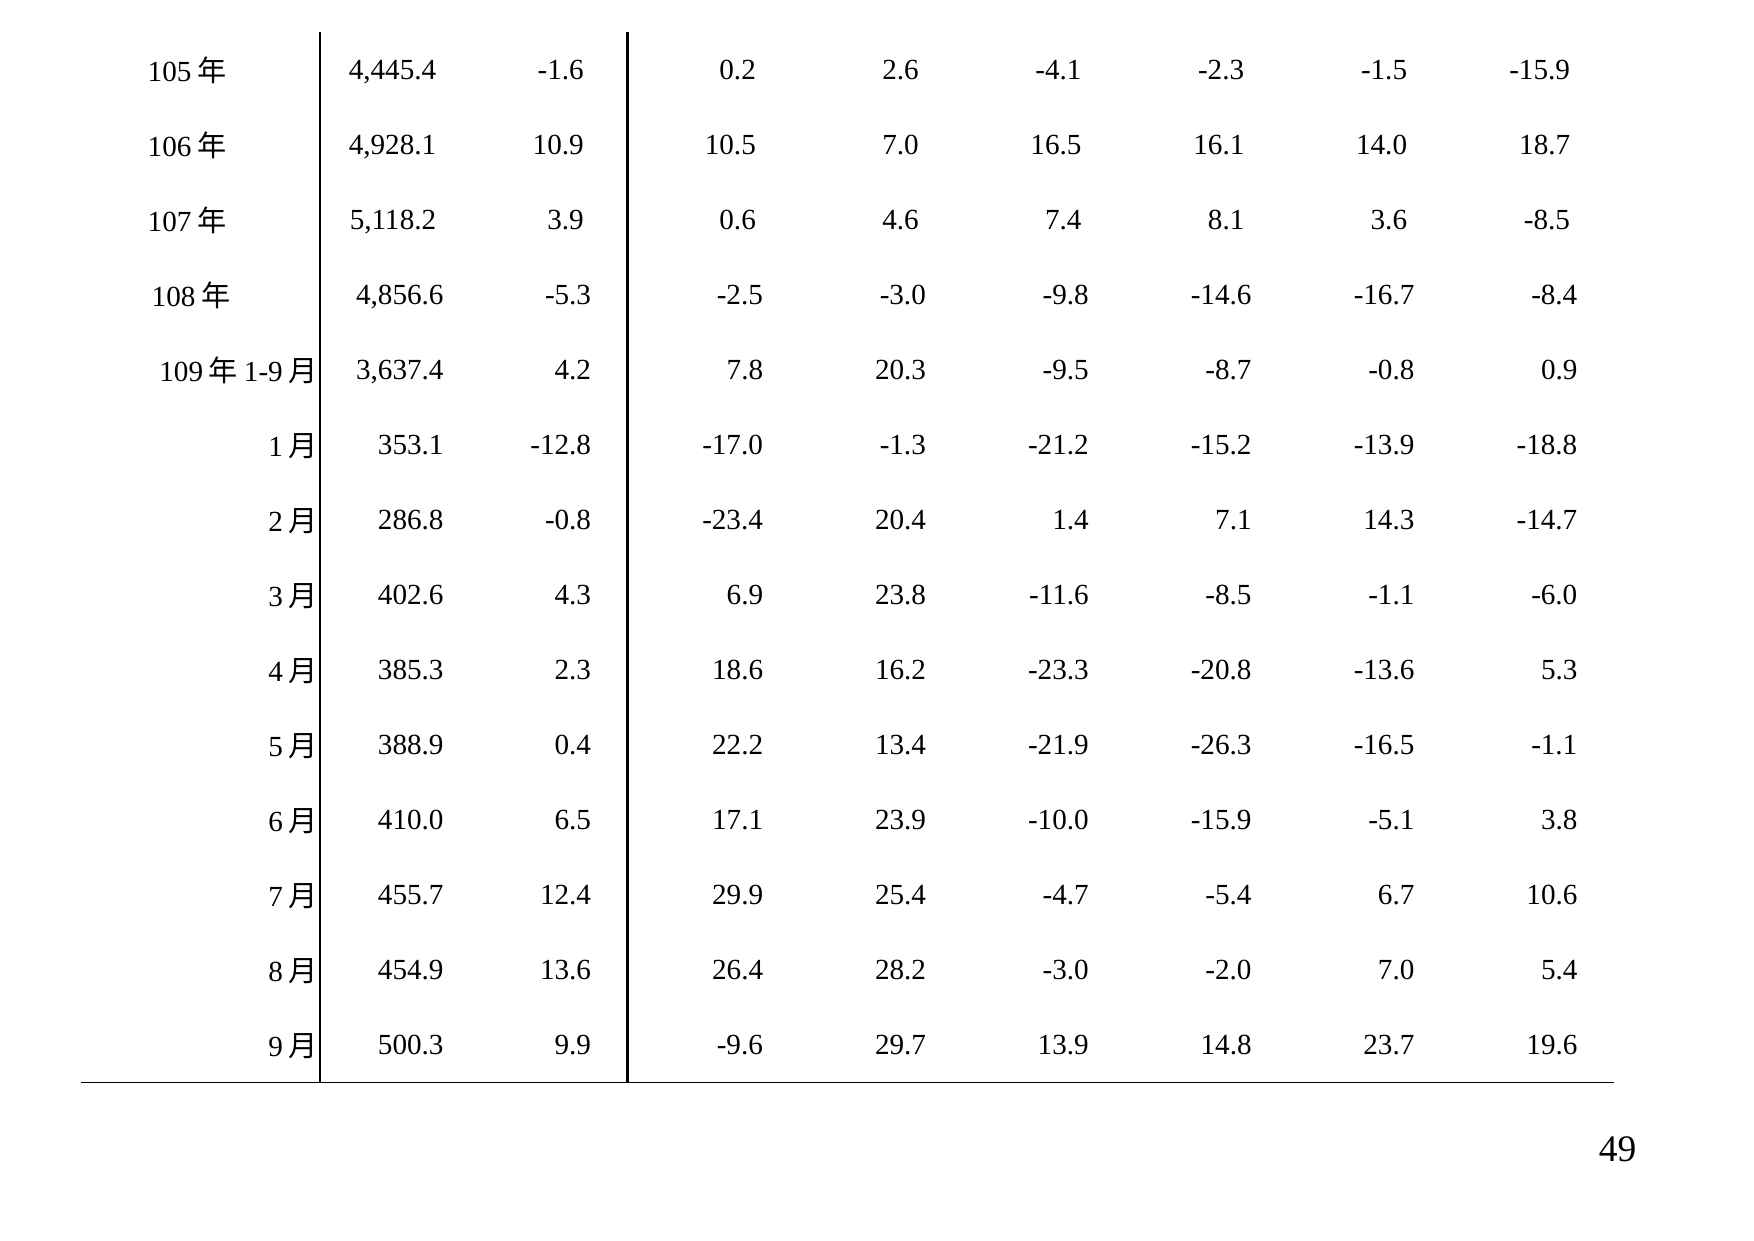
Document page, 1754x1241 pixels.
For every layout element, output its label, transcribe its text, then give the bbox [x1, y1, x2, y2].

table_cell 10.5 [629, 107, 799, 182]
table_cell -17.0 [629, 407, 799, 482]
table_cell 7月 [81, 857, 319, 932]
table_cell 286.8 [321, 482, 480, 557]
table_cell 3.6 [1288, 182, 1451, 257]
table_cell -8.5 [1125, 557, 1288, 632]
table_cell 23.8 [799, 557, 962, 632]
table_cell 26.4 [629, 932, 799, 1007]
table_cell 0.6 [629, 182, 799, 257]
table_cell 14.3 [1288, 482, 1451, 557]
table_cell -5.4 [1125, 857, 1288, 932]
table_cell 0.9 [1451, 332, 1614, 407]
table_cell 9.9 [480, 1007, 626, 1082]
table_cell 7.1 [1125, 482, 1288, 557]
table_cell -15.9 [1125, 782, 1288, 857]
table_cell 6.7 [1288, 857, 1451, 932]
table_cell 4,856.6 [321, 257, 480, 332]
table_cell -8.4 [1451, 257, 1614, 332]
table_cell 106年 [81, 107, 319, 182]
table_cell 6.5 [480, 782, 626, 857]
table_cell 4.2 [480, 332, 626, 407]
table_cell 5.3 [1451, 632, 1614, 707]
table_cell -5.1 [1288, 782, 1451, 857]
table_cell -1.1 [1288, 557, 1451, 632]
table_cell 18.7 [1451, 107, 1614, 182]
table_cell 13.9 [962, 1007, 1125, 1082]
table_cell 388.9 [321, 707, 480, 782]
table_cell 107年 [81, 182, 319, 257]
table_cell -3.0 [962, 932, 1125, 1007]
table_cell 3.9 [480, 182, 626, 257]
table_cell -23.4 [629, 482, 799, 557]
table_cell -15.2 [1125, 407, 1288, 482]
table_cell 7.4 [962, 182, 1125, 257]
table_cell 3.8 [1451, 782, 1614, 857]
table_cell -8.7 [1125, 332, 1288, 407]
table_cell -16.5 [1288, 707, 1451, 782]
table_cell 402.6 [321, 557, 480, 632]
table_cell 353.1 [321, 407, 480, 482]
table_cell -5.3 [480, 257, 626, 332]
table_cell 23.7 [1288, 1007, 1451, 1082]
table_cell -13.6 [1288, 632, 1451, 707]
table_cell -11.6 [962, 557, 1125, 632]
table_cell -15.9 [1451, 32, 1614, 107]
table_cell -0.8 [1288, 332, 1451, 407]
table_cell 9月 [81, 1007, 319, 1082]
table_cell 500.3 [321, 1007, 480, 1082]
table_cell -23.3 [962, 632, 1125, 707]
table_cell -2.5 [629, 257, 799, 332]
table_cell 4,928.1 [321, 107, 480, 182]
table_cell 7.0 [799, 107, 962, 182]
table_cell 29.9 [629, 857, 799, 932]
table_cell -18.8 [1451, 407, 1614, 482]
table_cell -1.6 [480, 32, 626, 107]
table_cell -20.8 [1125, 632, 1288, 707]
table_cell 14.8 [1125, 1007, 1288, 1082]
table_cell 6月 [81, 782, 319, 857]
table_cell -1.1 [1451, 707, 1614, 782]
table_cell -26.3 [1125, 707, 1288, 782]
table_cell 22.2 [629, 707, 799, 782]
table_cell 16.1 [1125, 107, 1288, 182]
table_cell 4.3 [480, 557, 626, 632]
table_cell 28.2 [799, 932, 962, 1007]
table_cell -12.8 [480, 407, 626, 482]
table_cell -21.9 [962, 707, 1125, 782]
table_cell -1.5 [1288, 32, 1451, 107]
table_cell -14.6 [1125, 257, 1288, 332]
table_cell -9.8 [962, 257, 1125, 332]
table_cell 4.6 [799, 182, 962, 257]
table_cell 4月 [81, 632, 319, 707]
table_cell -0.8 [480, 482, 626, 557]
table_cell 5,118.2 [321, 182, 480, 257]
table_cell 10.6 [1451, 857, 1614, 932]
table_cell 20.3 [799, 332, 962, 407]
table_cell -16.7 [1288, 257, 1451, 332]
table_cell 3月 [81, 557, 319, 632]
table_cell 455.7 [321, 857, 480, 932]
table_cell -2.3 [1125, 32, 1288, 107]
table_cell 10.9 [480, 107, 626, 182]
table_cell -10.0 [962, 782, 1125, 857]
table_cell 4,445.4 [321, 32, 480, 107]
table_cell 8.1 [1125, 182, 1288, 257]
table_cell 13.4 [799, 707, 962, 782]
table_cell -6.0 [1451, 557, 1614, 632]
table_cell 0.4 [480, 707, 626, 782]
table_cell -9.6 [629, 1007, 799, 1082]
table_cell 13.6 [480, 932, 626, 1007]
table_cell 108年 [81, 257, 319, 332]
table_cell 17.1 [629, 782, 799, 857]
table_cell -2.0 [1125, 932, 1288, 1007]
table_cell 1.4 [962, 482, 1125, 557]
table_cell 6.9 [629, 557, 799, 632]
table_cell 25.4 [799, 857, 962, 932]
table_cell -13.9 [1288, 407, 1451, 482]
table_cell 109年1-9月 [81, 332, 319, 407]
table_cell 105年 [81, 32, 319, 107]
table_cell 0.2 [629, 32, 799, 107]
table_cell 20.4 [799, 482, 962, 557]
table_cell -14.7 [1451, 482, 1614, 557]
table_cell -3.0 [799, 257, 962, 332]
table_cell 7.0 [1288, 932, 1451, 1007]
table_cell 2.3 [480, 632, 626, 707]
table_cell 410.0 [321, 782, 480, 857]
table_cell 454.9 [321, 932, 480, 1007]
table_cell -21.2 [962, 407, 1125, 482]
table_cell 3,637.4 [321, 332, 480, 407]
table_cell -4.1 [962, 32, 1125, 107]
table_cell 385.3 [321, 632, 480, 707]
table_cell 16.2 [799, 632, 962, 707]
table_cell 1月 [81, 407, 319, 482]
table_cell 12.4 [480, 857, 626, 932]
table_cell -9.5 [962, 332, 1125, 407]
table_cell 29.7 [799, 1007, 962, 1082]
table_cell 18.6 [629, 632, 799, 707]
table_cell 19.6 [1451, 1007, 1614, 1082]
table_cell 16.5 [962, 107, 1125, 182]
table_cell 14.0 [1288, 107, 1451, 182]
table_cell -4.7 [962, 857, 1125, 932]
table_cell 2月 [81, 482, 319, 557]
table_cell 23.9 [799, 782, 962, 857]
table_cell 5月 [81, 707, 319, 782]
table_cell 5.4 [1451, 932, 1614, 1007]
table_cell -8.5 [1451, 182, 1614, 257]
table_cell -1.3 [799, 407, 962, 482]
table_cell 8月 [81, 932, 319, 1007]
table_cell 2.6 [799, 32, 962, 107]
table_cell 7.8 [629, 332, 799, 407]
